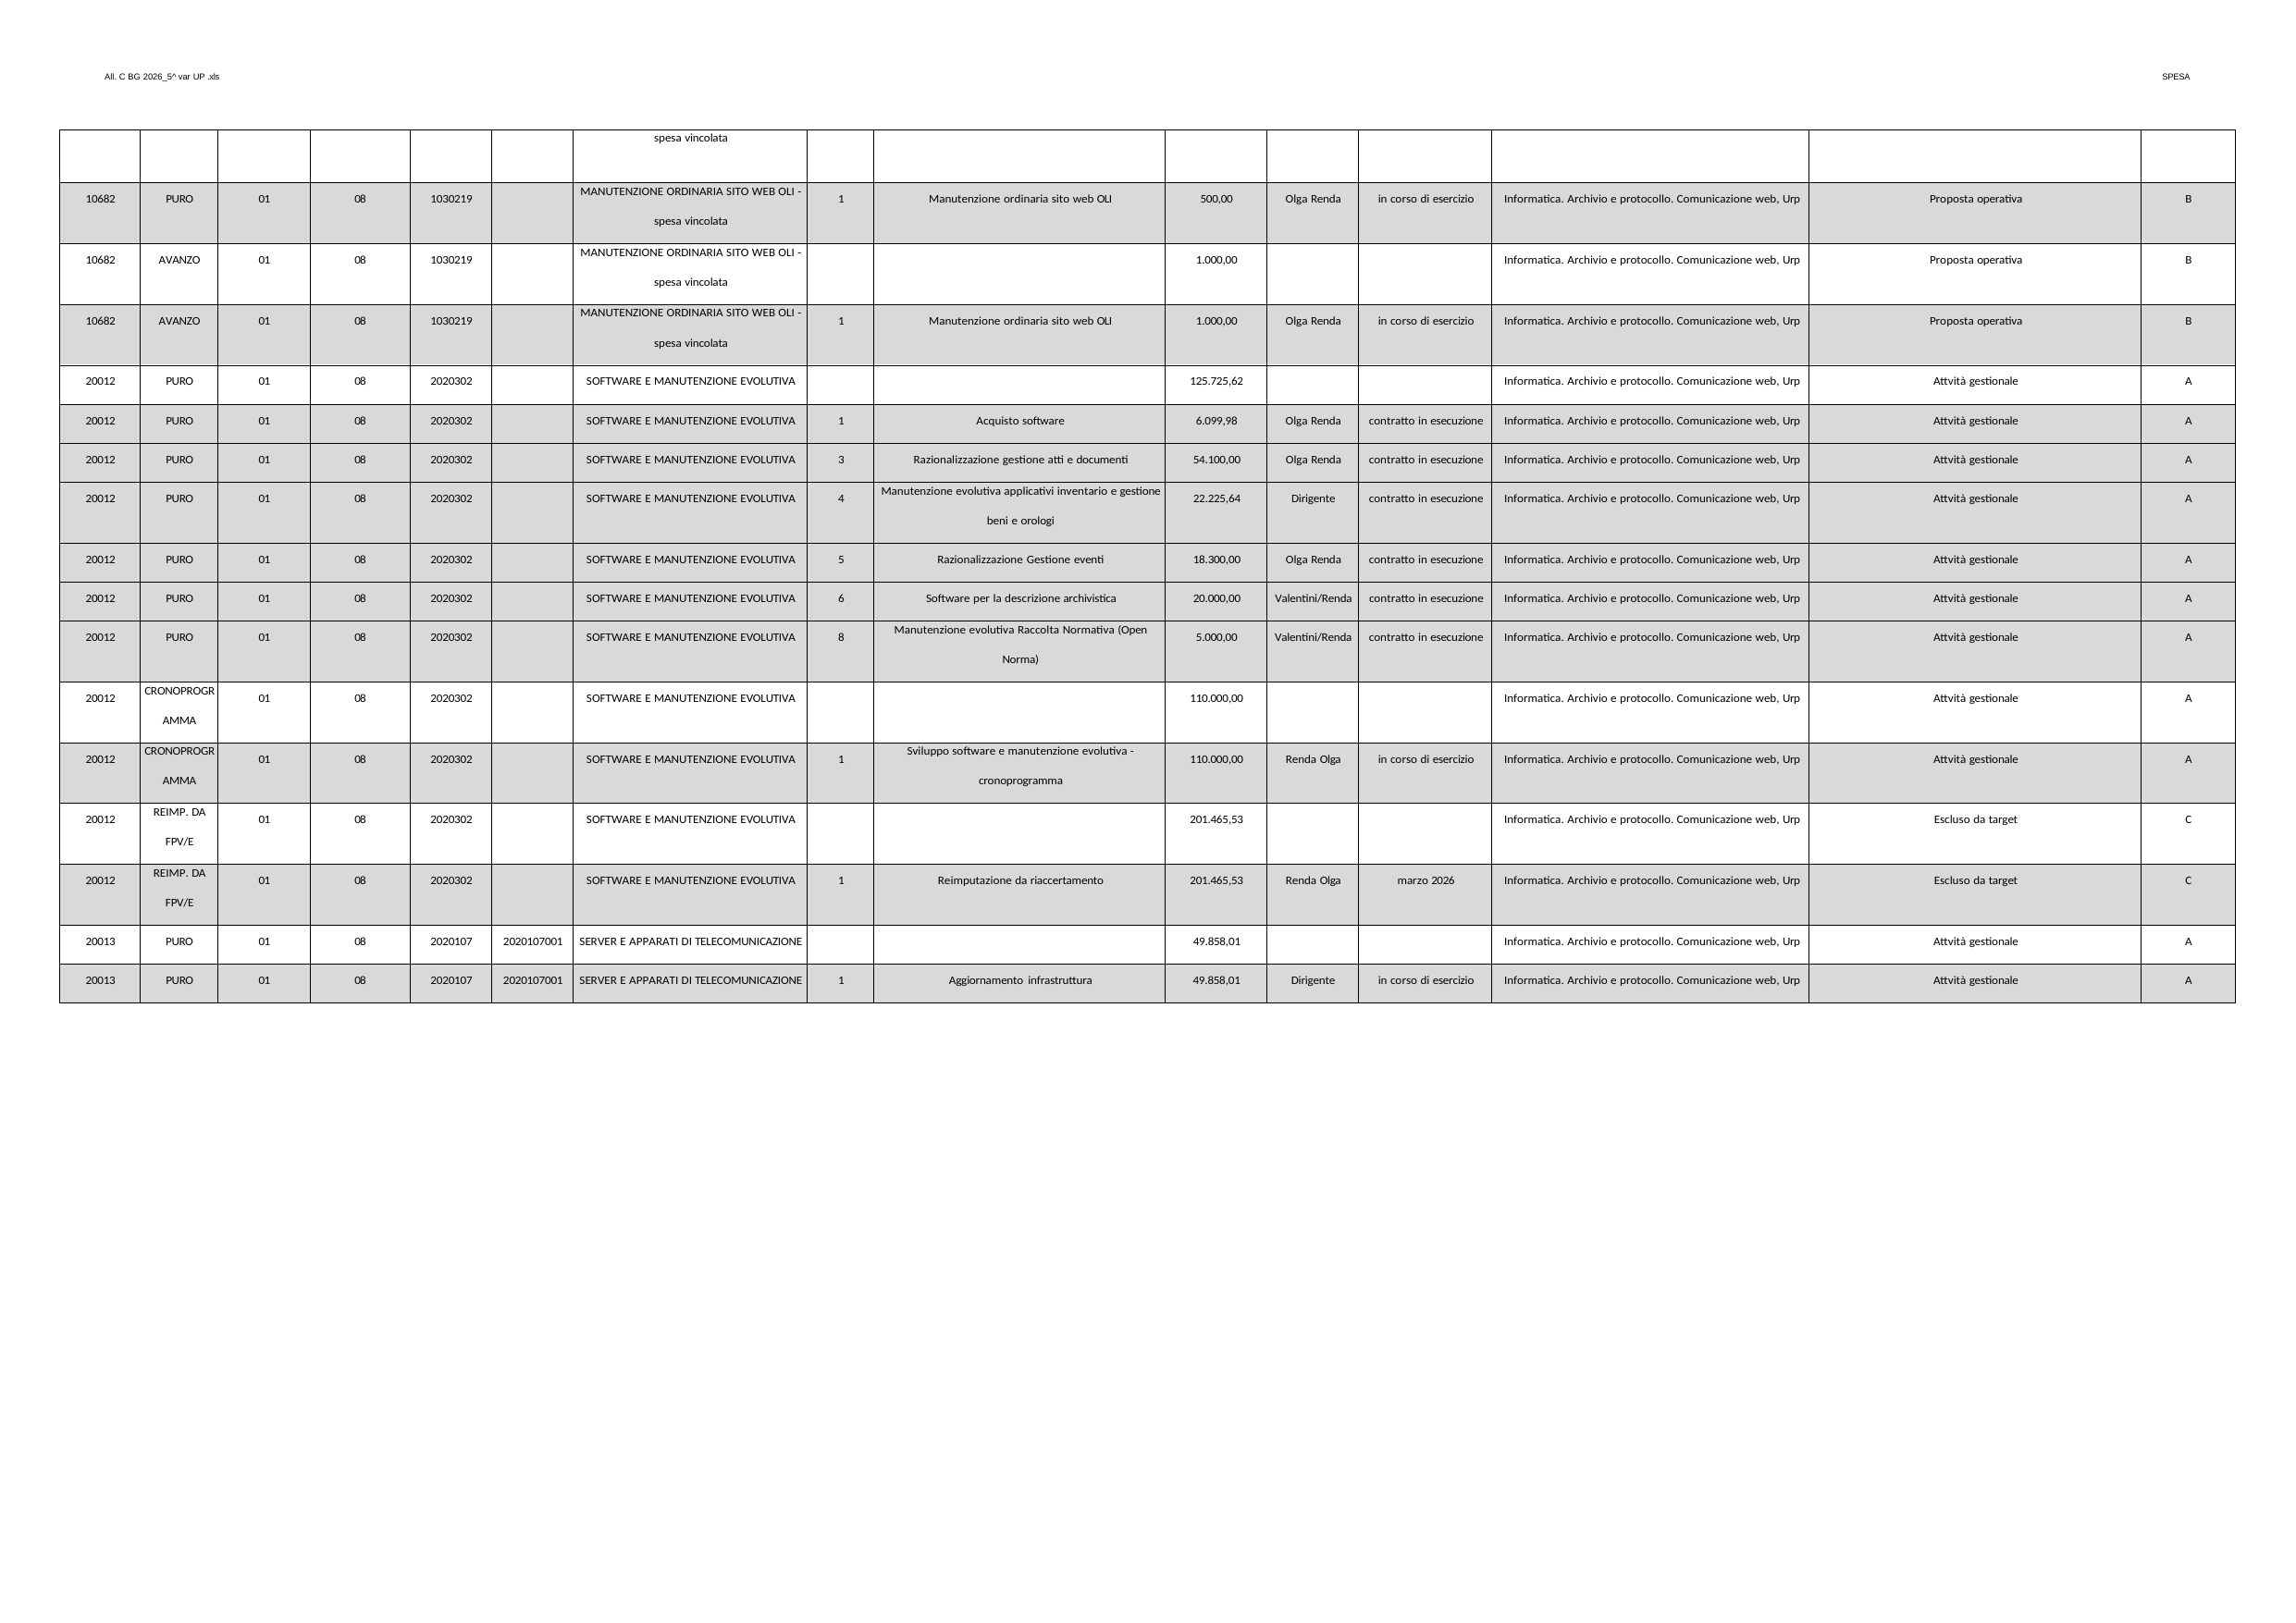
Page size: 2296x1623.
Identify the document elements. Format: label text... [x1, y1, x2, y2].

table_cell A [2142, 544, 2235, 582]
table_cell 2020302 [411, 744, 491, 803]
table_cell [492, 804, 573, 864]
table_cell 3 [808, 444, 873, 482]
table_cell Informatica. Archivio e protocollo. Comunicazione web, Urp [1492, 305, 1808, 364]
table_cell A [2142, 621, 2235, 682]
table_cell PURO [141, 926, 217, 964]
table_cell [492, 865, 573, 925]
table_cell [874, 130, 1165, 182]
table_cell Razionalizzazione gestione atti e documenti [874, 444, 1165, 482]
table_cell 08 [311, 366, 410, 404]
table_cell Manutenzione evolutiva Raccolta Normativa (Open Norma) [874, 621, 1165, 682]
table_cell [808, 682, 873, 743]
table_cell 08 [311, 444, 410, 482]
table_cell C [2142, 804, 2235, 864]
table_cell 08 [311, 305, 410, 364]
table_cell SOFTWARE E MANUTENZIONE EVOLUTIVA [574, 682, 807, 743]
table_cell 54.100,00 [1166, 444, 1266, 482]
table_cell Manutenzione evolutiva applicativi inventario e gestione beni e orologi [874, 483, 1165, 543]
table_cell 20012 [60, 405, 140, 443]
table_cell Escluso da target [1809, 804, 2141, 864]
table_cell Informatica. Archivio e protocollo. Comunicazione web, Urp [1492, 583, 1808, 621]
table_cell 2020302 [411, 804, 491, 864]
table_cell 08 [311, 583, 410, 621]
table_cell [492, 405, 573, 443]
table_cell 01 [218, 405, 310, 443]
table_cell Olga Renda [1267, 305, 1358, 364]
table_cell Proposta operativa [1809, 244, 2141, 304]
table_cell 20012 [60, 483, 140, 543]
table_cell MANUTENZIONE ORDINARIA SITO WEB OLI - spesa vincolata [574, 183, 807, 243]
table_cell Informatica. Archivio e protocollo. Comunicazione web, Urp [1492, 483, 1808, 543]
table_cell 20.000,00 [1166, 583, 1266, 621]
table_cell 18.300,00 [1166, 544, 1266, 582]
table_cell Informatica. Archivio e protocollo. Comunicazione web, Urp [1492, 621, 1808, 682]
table_cell 500,00 [1166, 183, 1266, 243]
table_cell 201.465,53 [1166, 804, 1266, 864]
table_cell Informatica. Archivio e protocollo. Comunicazione web, Urp [1492, 544, 1808, 582]
table_cell Olga Renda [1267, 405, 1358, 443]
table_cell [874, 804, 1165, 864]
table_cell Attvità gestionale [1809, 621, 2141, 682]
table_cell 01 [218, 183, 310, 243]
table_cell Escluso da target [1809, 865, 2141, 925]
table_cell 20013 [60, 926, 140, 964]
table_cell 1 [808, 183, 873, 243]
table_cell 1 [808, 305, 873, 364]
table_cell 01 [218, 366, 310, 404]
table_cell A [2142, 483, 2235, 543]
table_cell 20012 [60, 804, 140, 864]
table_cell [1267, 804, 1358, 864]
table_cell PURO [141, 544, 217, 582]
table_cell [1267, 130, 1358, 182]
table_cell contratto in esecuzione [1359, 405, 1491, 443]
table_cell [808, 366, 873, 404]
table_cell A [2142, 926, 2235, 964]
table_cell Renda Olga [1267, 865, 1358, 925]
table_cell A [2142, 744, 2235, 803]
table_cell SOFTWARE E MANUTENZIONE EVOLUTIVA [574, 804, 807, 864]
table_cell [874, 682, 1165, 743]
table_cell [1359, 682, 1491, 743]
table_cell 01 [218, 682, 310, 743]
table_cell contratto in esecuzione [1359, 444, 1491, 482]
table_cell 22.225,64 [1166, 483, 1266, 543]
table_cell [492, 183, 573, 243]
table_cell 20012 [60, 544, 140, 582]
table_cell Olga Renda [1267, 444, 1358, 482]
table_cell Olga Renda [1267, 544, 1358, 582]
table_cell [1267, 244, 1358, 304]
table_cell Attvità gestionale [1809, 544, 2141, 582]
table_cell [1359, 244, 1491, 304]
table_cell Informatica. Archivio e protocollo. Comunicazione web, Urp [1492, 744, 1808, 803]
table_cell [874, 244, 1165, 304]
table_cell 10682 [60, 305, 140, 364]
table_cell PURO [141, 965, 217, 1002]
table_cell 5 [808, 544, 873, 582]
table_cell SOFTWARE E MANUTENZIONE EVOLUTIVA [574, 744, 807, 803]
table_cell Informatica. Archivio e protocollo. Comunicazione web, Urp [1492, 244, 1808, 304]
table_cell 08 [311, 926, 410, 964]
table_cell SOFTWARE E MANUTENZIONE EVOLUTIVA [574, 583, 807, 621]
table_cell [874, 366, 1165, 404]
table_cell [1359, 926, 1491, 964]
table_cell 6 [808, 583, 873, 621]
table_cell 01 [218, 926, 310, 964]
table_cell 10682 [60, 244, 140, 304]
table_cell [874, 926, 1165, 964]
table_cell A [2142, 405, 2235, 443]
table_cell marzo 2026 [1359, 865, 1491, 925]
table_cell 125.725,62 [1166, 366, 1266, 404]
table_cell [1359, 130, 1491, 182]
table_cell 01 [218, 544, 310, 582]
table_cell PURO [141, 405, 217, 443]
table_cell SERVER E APPARATI DI TELECOMUNICAZIONE [574, 926, 807, 964]
table_cell Software per la descrizione archivistica [874, 583, 1165, 621]
table_cell 2020302 [411, 583, 491, 621]
table_cell PURO [141, 444, 217, 482]
table_cell PURO [141, 483, 217, 543]
table_cell 4 [808, 483, 873, 543]
table_cell Dirigente [1267, 483, 1358, 543]
table_cell [492, 583, 573, 621]
table_cell [492, 744, 573, 803]
table_cell [141, 130, 217, 182]
table_cell [808, 926, 873, 964]
table_cell Informatica. Archivio e protocollo. Comunicazione web, Urp [1492, 865, 1808, 925]
table_cell 1.000,00 [1166, 244, 1266, 304]
table_cell Attvità gestionale [1809, 965, 2141, 1002]
table_cell 20012 [60, 366, 140, 404]
table_cell 2020302 [411, 444, 491, 482]
table_cell 2020302 [411, 865, 491, 925]
table_cell Attvità gestionale [1809, 366, 2141, 404]
table_cell 08 [311, 804, 410, 864]
table_cell SOFTWARE E MANUTENZIONE EVOLUTIVA [574, 483, 807, 543]
table_cell Attvità gestionale [1809, 926, 2141, 964]
table_cell 1 [808, 965, 873, 1002]
table_cell 2020107 [411, 926, 491, 964]
table_cell [808, 130, 873, 182]
table_cell 20013 [60, 965, 140, 1002]
table_cell 2020302 [411, 621, 491, 682]
table_cell Informatica. Archivio e protocollo. Comunicazione web, Urp [1492, 682, 1808, 743]
table_cell SERVER E APPARATI DI TELECOMUNICAZIONE [574, 965, 807, 1002]
table_cell SOFTWARE E MANUTENZIONE EVOLUTIVA [574, 366, 807, 404]
table_cell [492, 682, 573, 743]
table_cell MANUTENZIONE ORDINARIA SITO WEB OLI - spesa vincolata [574, 244, 807, 304]
table_cell PURO [141, 583, 217, 621]
table_cell A [2142, 682, 2235, 743]
table_cell 01 [218, 244, 310, 304]
table_cell Proposta operativa [1809, 183, 2141, 243]
table_cell Valentini/Renda [1267, 621, 1358, 682]
table_cell PURO [141, 366, 217, 404]
table_cell 01 [218, 621, 310, 682]
table_cell 08 [311, 405, 410, 443]
table_cell Manutenzione ordinaria sito web OLI [874, 305, 1165, 364]
table_cell A [2142, 965, 2235, 1002]
table_cell 08 [311, 544, 410, 582]
table_cell 08 [311, 621, 410, 682]
table_cell 1030219 [411, 244, 491, 304]
table_cell [808, 244, 873, 304]
table_cell 2020107001 [492, 965, 573, 1002]
table_cell Attvità gestionale [1809, 583, 2141, 621]
table_cell Aggiornamento infrastruttura [874, 965, 1165, 1002]
table_cell [492, 130, 573, 182]
table_cell contratto in esecuzione [1359, 621, 1491, 682]
table_cell 49.858,01 [1166, 965, 1266, 1002]
table_cell Attvità gestionale [1809, 682, 2141, 743]
table_cell 6.099,98 [1166, 405, 1266, 443]
table_cell 5.000,00 [1166, 621, 1266, 682]
table_cell [1267, 366, 1358, 404]
table_cell 2020302 [411, 544, 491, 582]
table_cell contratto in esecuzione [1359, 583, 1491, 621]
table_cell 201.465,53 [1166, 865, 1266, 925]
table_cell 8 [808, 621, 873, 682]
table_cell Informatica. Archivio e protocollo. Comunicazione web, Urp [1492, 804, 1808, 864]
table_cell Dirigente [1267, 965, 1358, 1002]
table_cell 08 [311, 682, 410, 743]
table_cell 2020107001 [492, 926, 573, 964]
table_cell 20012 [60, 682, 140, 743]
table_cell A [2142, 444, 2235, 482]
table_cell 20012 [60, 583, 140, 621]
table_cell Proposta operativa [1809, 305, 2141, 364]
table_cell Razionalizzazione Gestione eventi [874, 544, 1165, 582]
table_cell Valentini/Renda [1267, 583, 1358, 621]
table_cell SOFTWARE E MANUTENZIONE EVOLUTIVA [574, 444, 807, 482]
table_cell AVANZO [141, 244, 217, 304]
table_cell 1030219 [411, 305, 491, 364]
table_cell - spesa vincolata [574, 130, 807, 182]
table_cell in corso di esercizio [1359, 305, 1491, 364]
table_cell SOFTWARE E MANUTENZIONE EVOLUTIVA [574, 621, 807, 682]
table_cell in corso di esercizio [1359, 965, 1491, 1002]
table_cell 1 [808, 405, 873, 443]
table_cell MANUTENZIONE ORDINARIA SITO WEB OLI - spesa vincolata [574, 305, 807, 364]
table_cell 01 [218, 865, 310, 925]
table_cell [1809, 130, 2141, 182]
table_cell [311, 130, 410, 182]
table_cell 01 [218, 583, 310, 621]
table_cell [1267, 682, 1358, 743]
table_cell 01 [218, 965, 310, 1002]
table_cell 01 [218, 483, 310, 543]
table_cell 08 [311, 865, 410, 925]
table_cell [411, 130, 491, 182]
table_cell Manutenzione ordinaria sito web OLI [874, 183, 1165, 243]
table_cell [60, 130, 140, 182]
table_cell 2020302 [411, 366, 491, 404]
table_cell B [2142, 244, 2235, 304]
table_cell [1359, 804, 1491, 864]
table_cell [2142, 130, 2235, 182]
table_cell 08 [311, 244, 410, 304]
table_cell [1492, 130, 1808, 182]
table_cell [492, 483, 573, 543]
table_cell 20012 [60, 444, 140, 482]
table_cell 49.858,01 [1166, 926, 1266, 964]
table_cell Attvità gestionale [1809, 405, 2141, 443]
table_cell in corso di esercizio [1359, 744, 1491, 803]
table_cell Acquisto software [874, 405, 1165, 443]
table_cell 20012 [60, 865, 140, 925]
table_cell B [2142, 305, 2235, 364]
table_cell Sviluppo software e manutenzione evolutiva - cronoprogramma [874, 744, 1165, 803]
table_cell AVANZO [141, 305, 217, 364]
table_cell [492, 444, 573, 482]
table_cell [218, 130, 310, 182]
table_cell REIMP. DA FPV/E [141, 865, 217, 925]
table_cell [492, 544, 573, 582]
table_cell REIMP. DA FPV/E [141, 804, 217, 864]
table_cell 110.000,00 [1166, 744, 1266, 803]
table_cell [492, 621, 573, 682]
table_cell 20012 [60, 744, 140, 803]
table_cell 10682 [60, 183, 140, 243]
table_cell SOFTWARE E MANUTENZIONE EVOLUTIVA [574, 544, 807, 582]
table_cell SOFTWARE E MANUTENZIONE EVOLUTIVA [574, 405, 807, 443]
table_cell 1030219 [411, 183, 491, 243]
table_cell 2020302 [411, 483, 491, 543]
table_cell A [2142, 583, 2235, 621]
table_cell A [2142, 366, 2235, 404]
table_cell Attvità gestionale [1809, 483, 2141, 543]
table_cell Olga Renda [1267, 183, 1358, 243]
table_cell CRONOPROGR AMMA [141, 744, 217, 803]
table_cell Informatica. Archivio e protocollo. Comunicazione web, Urp [1492, 405, 1808, 443]
table_cell 2020302 [411, 405, 491, 443]
table_cell 08 [311, 183, 410, 243]
table_cell SOFTWARE E MANUTENZIONE EVOLUTIVA [574, 865, 807, 925]
table_cell [808, 804, 873, 864]
table_cell 2020107 [411, 965, 491, 1002]
table_cell Renda Olga [1267, 744, 1358, 803]
table_cell Reimputazione da riaccertamento [874, 865, 1165, 925]
table_cell 1 [808, 744, 873, 803]
table_cell Informatica. Archivio e protocollo. Comunicazione web, Urp [1492, 965, 1808, 1002]
table_cell 1.000,00 [1166, 305, 1266, 364]
table_cell Informatica. Archivio e protocollo. Comunicazione web, Urp [1492, 183, 1808, 243]
table_cell 08 [311, 483, 410, 543]
table_cell Attvità gestionale [1809, 444, 2141, 482]
table_cell 01 [218, 804, 310, 864]
table_cell B [2142, 183, 2235, 243]
table_cell 01 [218, 444, 310, 482]
table_cell C [2142, 865, 2235, 925]
table_cell contratto in esecuzione [1359, 483, 1491, 543]
table_cell 20012 [60, 621, 140, 682]
table_cell 01 [218, 744, 310, 803]
table_cell Informatica. Archivio e protocollo. Comunicazione web, Urp [1492, 366, 1808, 404]
table_cell 1 [808, 865, 873, 925]
table_cell 08 [311, 965, 410, 1002]
table_cell 01 [218, 305, 310, 364]
table_cell [492, 305, 573, 364]
table_cell CRONOPROGR AMMA [141, 682, 217, 743]
table_cell [1166, 130, 1266, 182]
table_cell Attvità gestionale [1809, 744, 2141, 803]
table_cell Informatica. Archivio e protocollo. Comunicazione web, Urp [1492, 444, 1808, 482]
table_cell PURO [141, 183, 217, 243]
table_cell [1267, 926, 1358, 964]
table_cell 110.000,00 [1166, 682, 1266, 743]
table_cell [492, 244, 573, 304]
table_cell in corso di esercizio [1359, 183, 1491, 243]
table_cell [1359, 366, 1491, 404]
table_cell PURO [141, 621, 217, 682]
table_cell contratto in esecuzione [1359, 544, 1491, 582]
table_cell 08 [311, 744, 410, 803]
table_cell [492, 366, 573, 404]
table_cell 2020302 [411, 682, 491, 743]
table_cell Informatica. Archivio e protocollo. Comunicazione web, Urp [1492, 926, 1808, 964]
